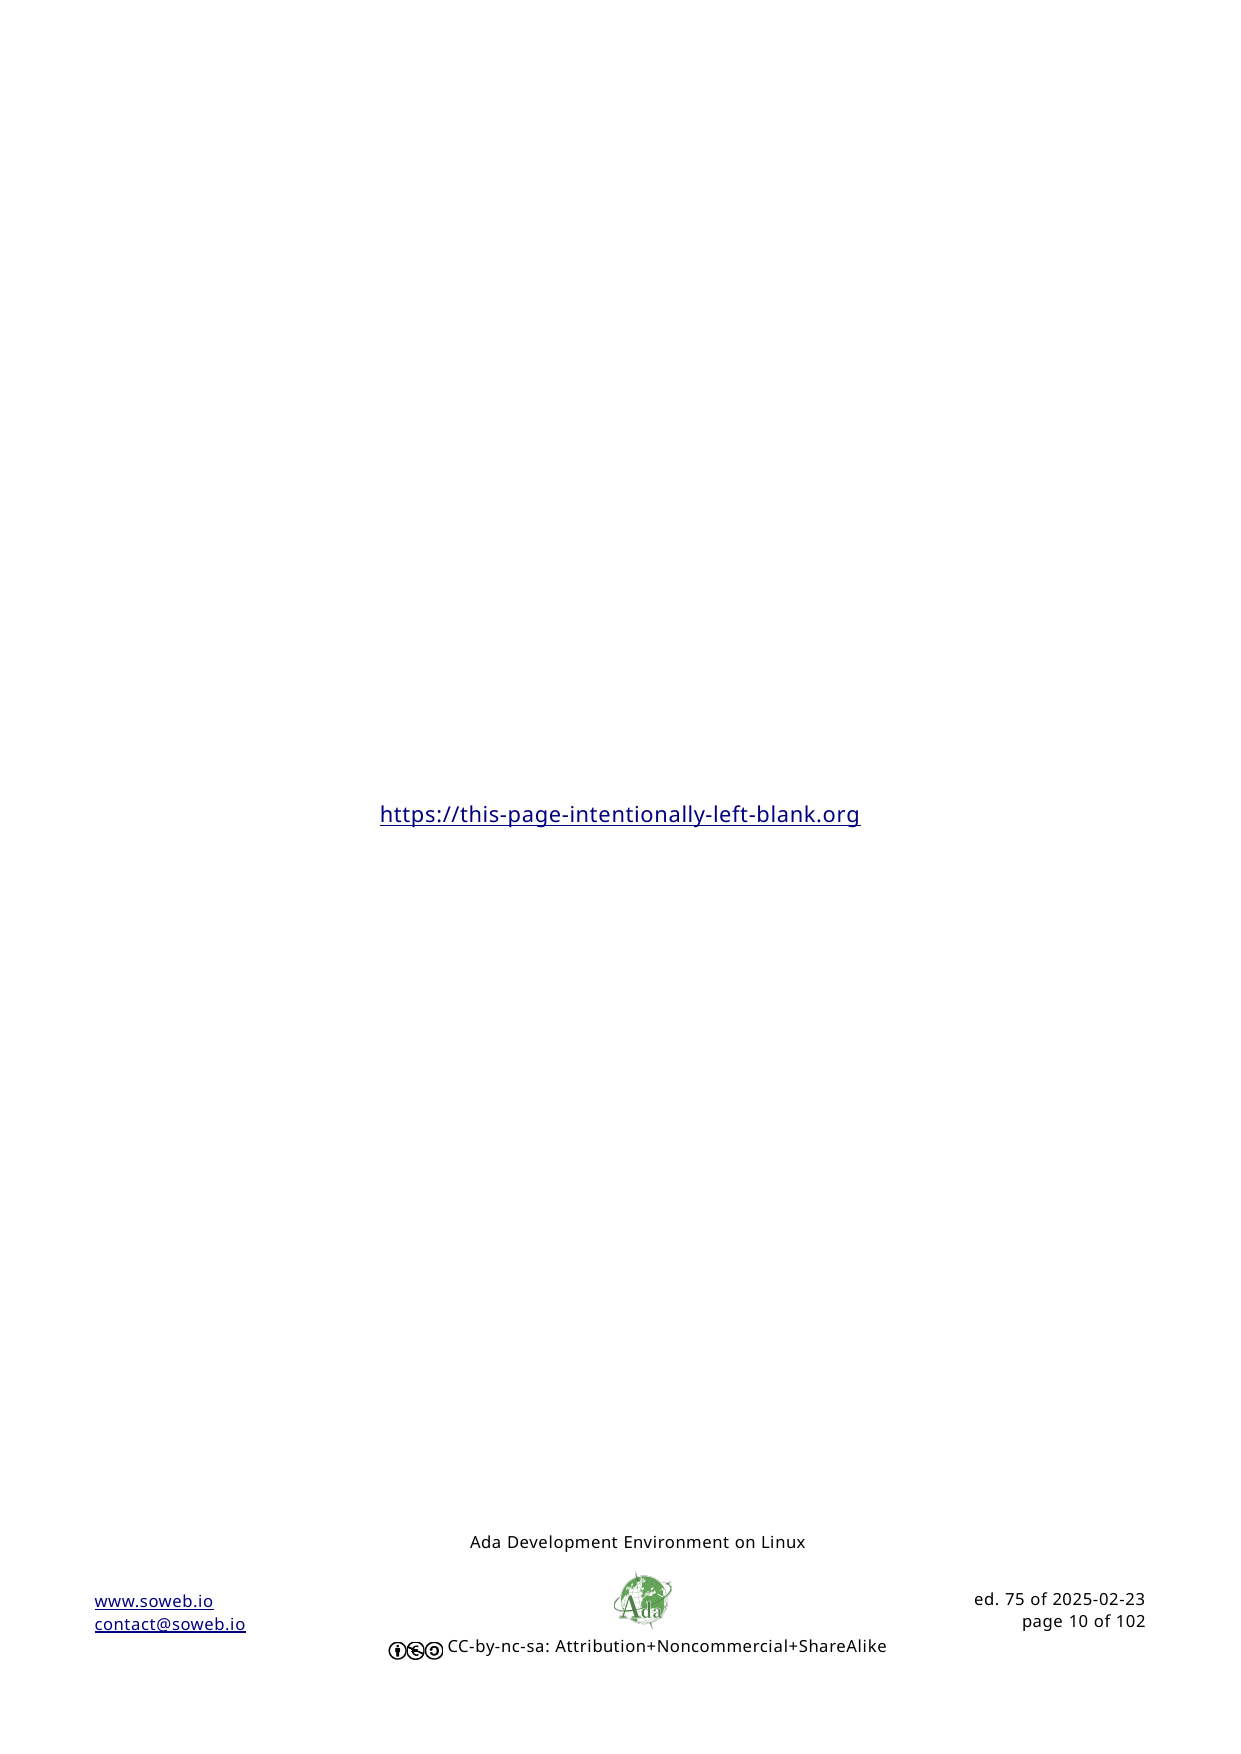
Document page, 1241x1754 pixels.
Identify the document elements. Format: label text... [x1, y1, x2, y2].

text https://this-page-intentionally-left-blank.org [233, 799, 1007, 829]
picture [388, 1642, 443, 1660]
picture [613, 1571, 672, 1630]
